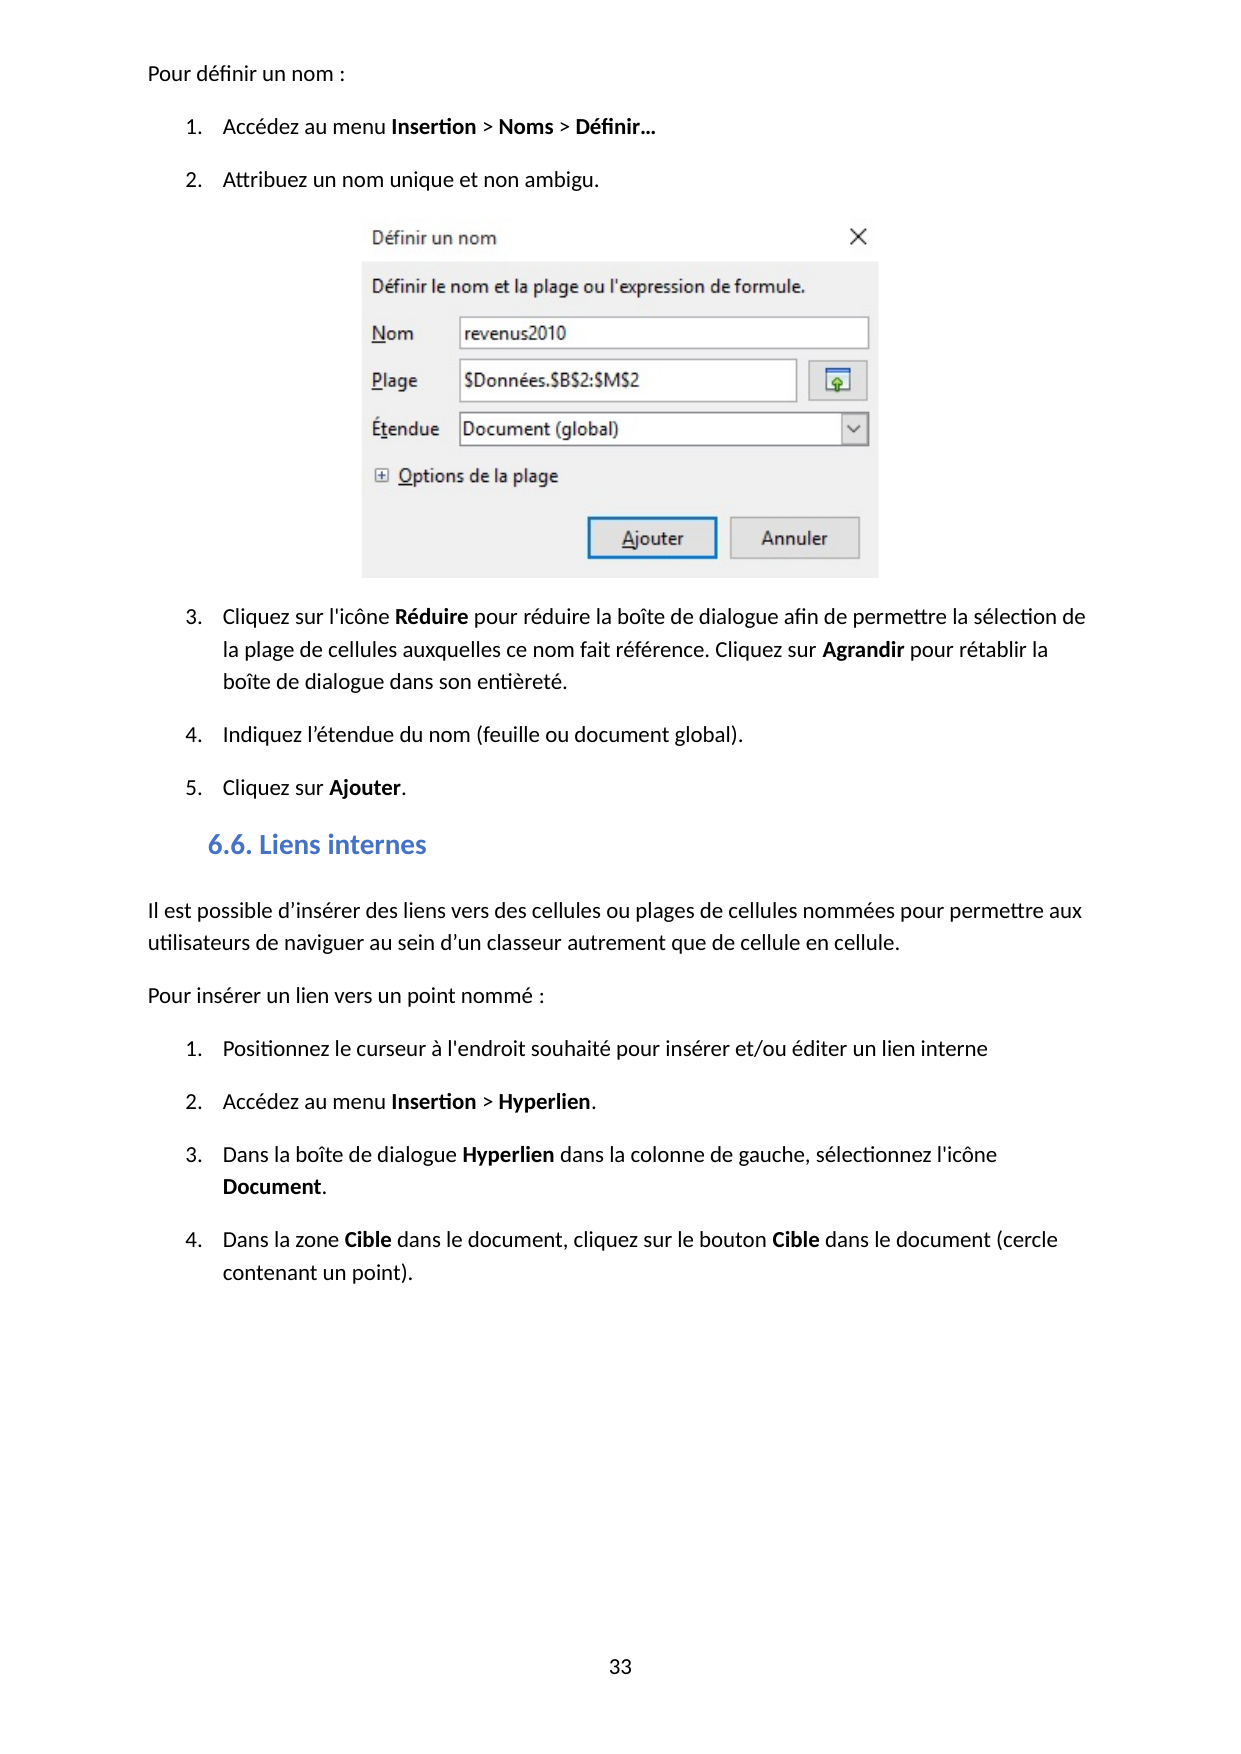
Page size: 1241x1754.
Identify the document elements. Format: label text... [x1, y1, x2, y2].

list Attribuez un nom unique et non ambigu. [185, 165, 1093, 193]
list Dans la zone Cible dans le document, cliquez sur le bouton Cible dans le document (cercle contenant un point). [185, 1226, 1093, 1286]
picture [361, 218, 879, 578]
text Pour insérer un lien vers un point nommé : [148, 981, 1093, 1009]
subtitle 6.6. Liens internes [148, 826, 1093, 862]
list Indiquez l’étendue du nom (feuille ou document global). [185, 720, 1093, 748]
list Accédez au menu Insertion > Hyperlien. [185, 1087, 1093, 1115]
list Accédez au menu Insertion > Noms > Définir… [185, 112, 1093, 140]
list Cliquez sur l'icône Réduire pour réduire la boîte de dialogue afin de permettre la sélection de la plage de cellules auxquelles ce nom fait référence. Cliquez sur Agrandir pour rétablir la boîte de dialogue dans son entièreté. [185, 602, 1093, 695]
list Cliquez sur Ajouter. [185, 773, 1093, 801]
text Pour définir un nom : [148, 59, 1093, 87]
list Positionnez le curseur à l'endroit souhaité pour insérer et/ou éditer un lien interne [185, 1034, 1093, 1062]
text Il est possible d’insérer des liens vers des cellules ou plages de cellules nommées pour permettre aux utilisateurs de naviguer au sein d’un classeur autrement que de cellule en cellule. [148, 896, 1093, 956]
list Dans la boîte de dialogue Hyperlien dans la colonne de gauche, sélectionnez l'icône Document. [185, 1140, 1093, 1201]
